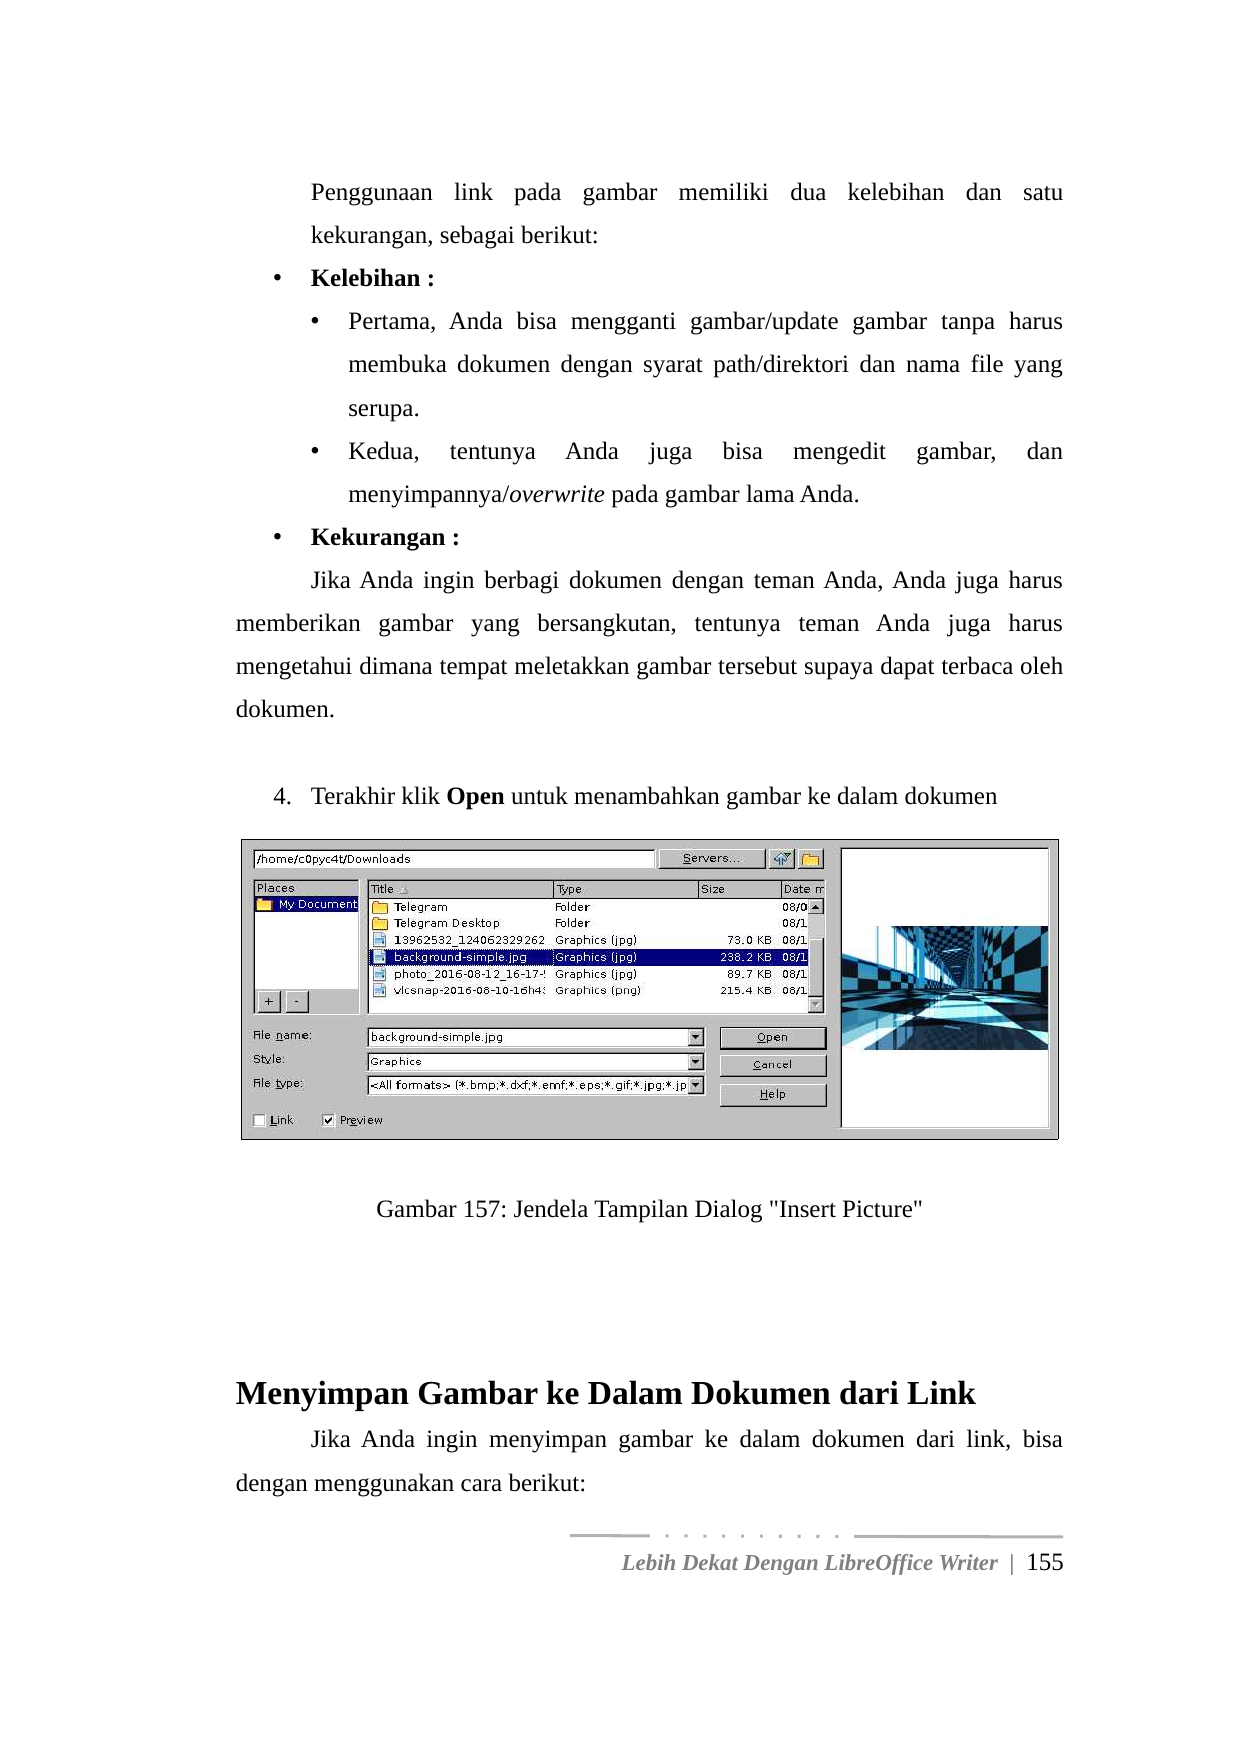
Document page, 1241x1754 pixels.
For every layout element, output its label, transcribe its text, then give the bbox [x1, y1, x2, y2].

list Kelebihan : [273, 263, 1063, 292]
text Jika Anda ingin berbagi dokumen dengan teman Anda, Anda juga harus memberikan gambar yang bersangkutan, tentunya teman Anda juga harus mengetahui dimana tempat meletakkan gambar tersebut supaya dapat terbaca oleh dokumen. [236, 565, 1063, 723]
list Pertama, Anda bisa mengganti gambar/update gambar tanpa harus membuka dokumen dengan syarat path/direktori dan nama file yang serupa. [311, 306, 1063, 421]
text Jika Anda ingin menyimpan gambar ke dalam dokumen dari link, bisa dengan menggunakan cara berikut: [236, 1424, 1063, 1496]
subtitle Menyimpan Gambar ke Dalam Dokumen dari Link [236, 1373, 1063, 1412]
picture [242, 840, 1058, 1139]
text Gambar 157: Jendela Tampilan Dialog "Insert Picture" [234, 824, 1065, 1223]
list Penggunaan link pada gambar memiliki dua kelebihan dan satu kekurangan, sebagai berikut: [273, 177, 1063, 249]
list Kedua, tentunya Anda juga bisa mengedit gambar, dan menyimpannya/overwrite pada gambar lama Anda. [311, 436, 1063, 508]
list Terakhir klik Open untuk menambahkan gambar ke dalam dokumen [273, 781, 1063, 809]
list Kekurangan : [273, 522, 1063, 551]
